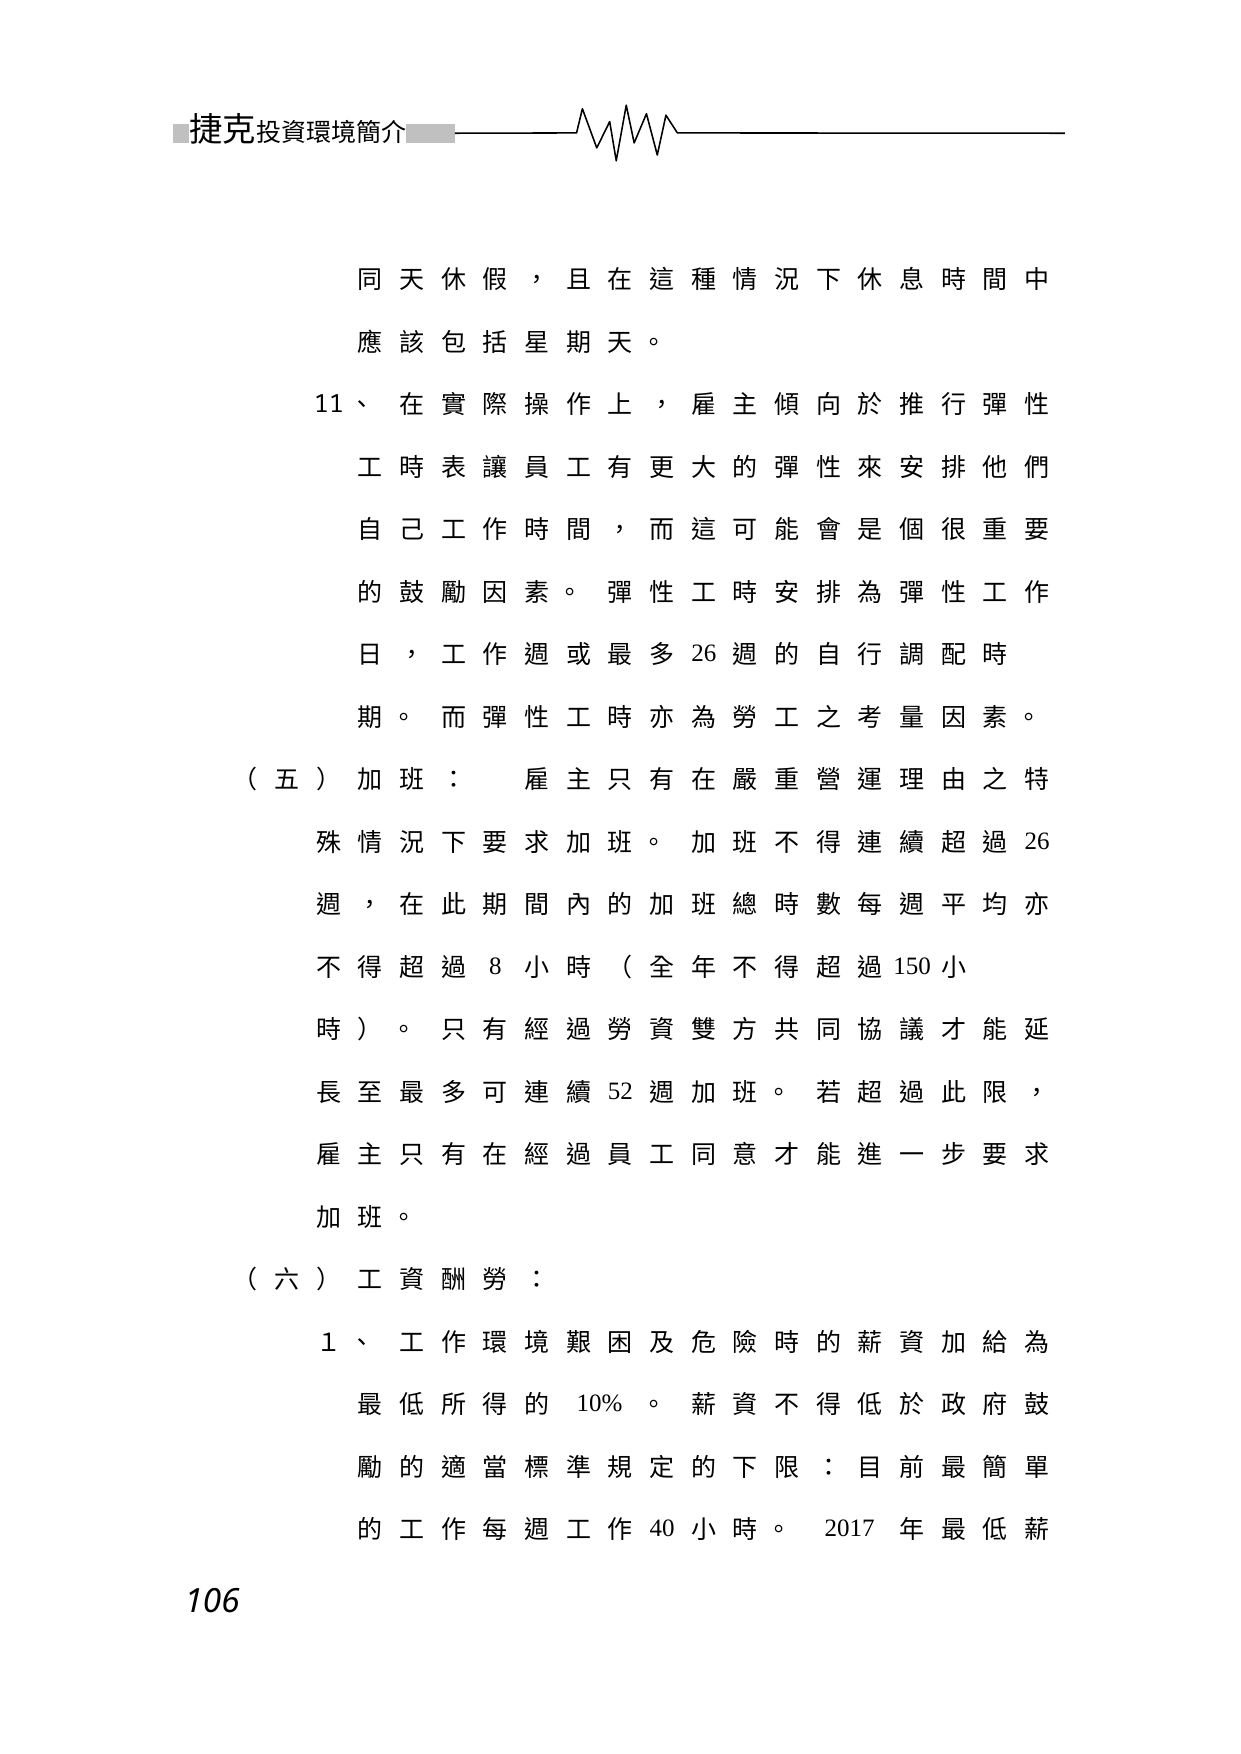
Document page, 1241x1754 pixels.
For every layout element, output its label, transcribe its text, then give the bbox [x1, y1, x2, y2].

text 同天休假，且在這種情況下休息時間中應該包括星期天。 [281, 236, 1058, 361]
text （五）加班： 雇主只有在嚴重營運理由之特殊情況下要求加班。加班不得連續超過26週，在此期間內的加班總時數每週平均亦不得超過8小時（全年不得超過150小時）。只有經過勞資雙方共同協議才能延長至最多可連續52週加班。若超過此限，雇主只有在經過員工同意才能進一步要求加班。 [207, 736, 1058, 1236]
text （六）工資酬勞： [207, 1236, 1058, 1299]
text 11、在實際操作上，雇主傾向於推行彈性工時表讓員工有更大的彈性來安排他們自己工作時間，而這可能會是個很重要的鼓勵因素。彈性工時安排為彈性工作日，工作週或最多26週的自行調配時期。而彈性工時亦為勞工之考量因素。 [281, 361, 1058, 736]
text １、工作環境艱困及危險時的薪資加給為最低所得的10%。薪資不得低於政府鼓勵的適當標準規定的下限：目前最簡單的工作每週工作40小時。2017年最低薪 [281, 1299, 1058, 1549]
